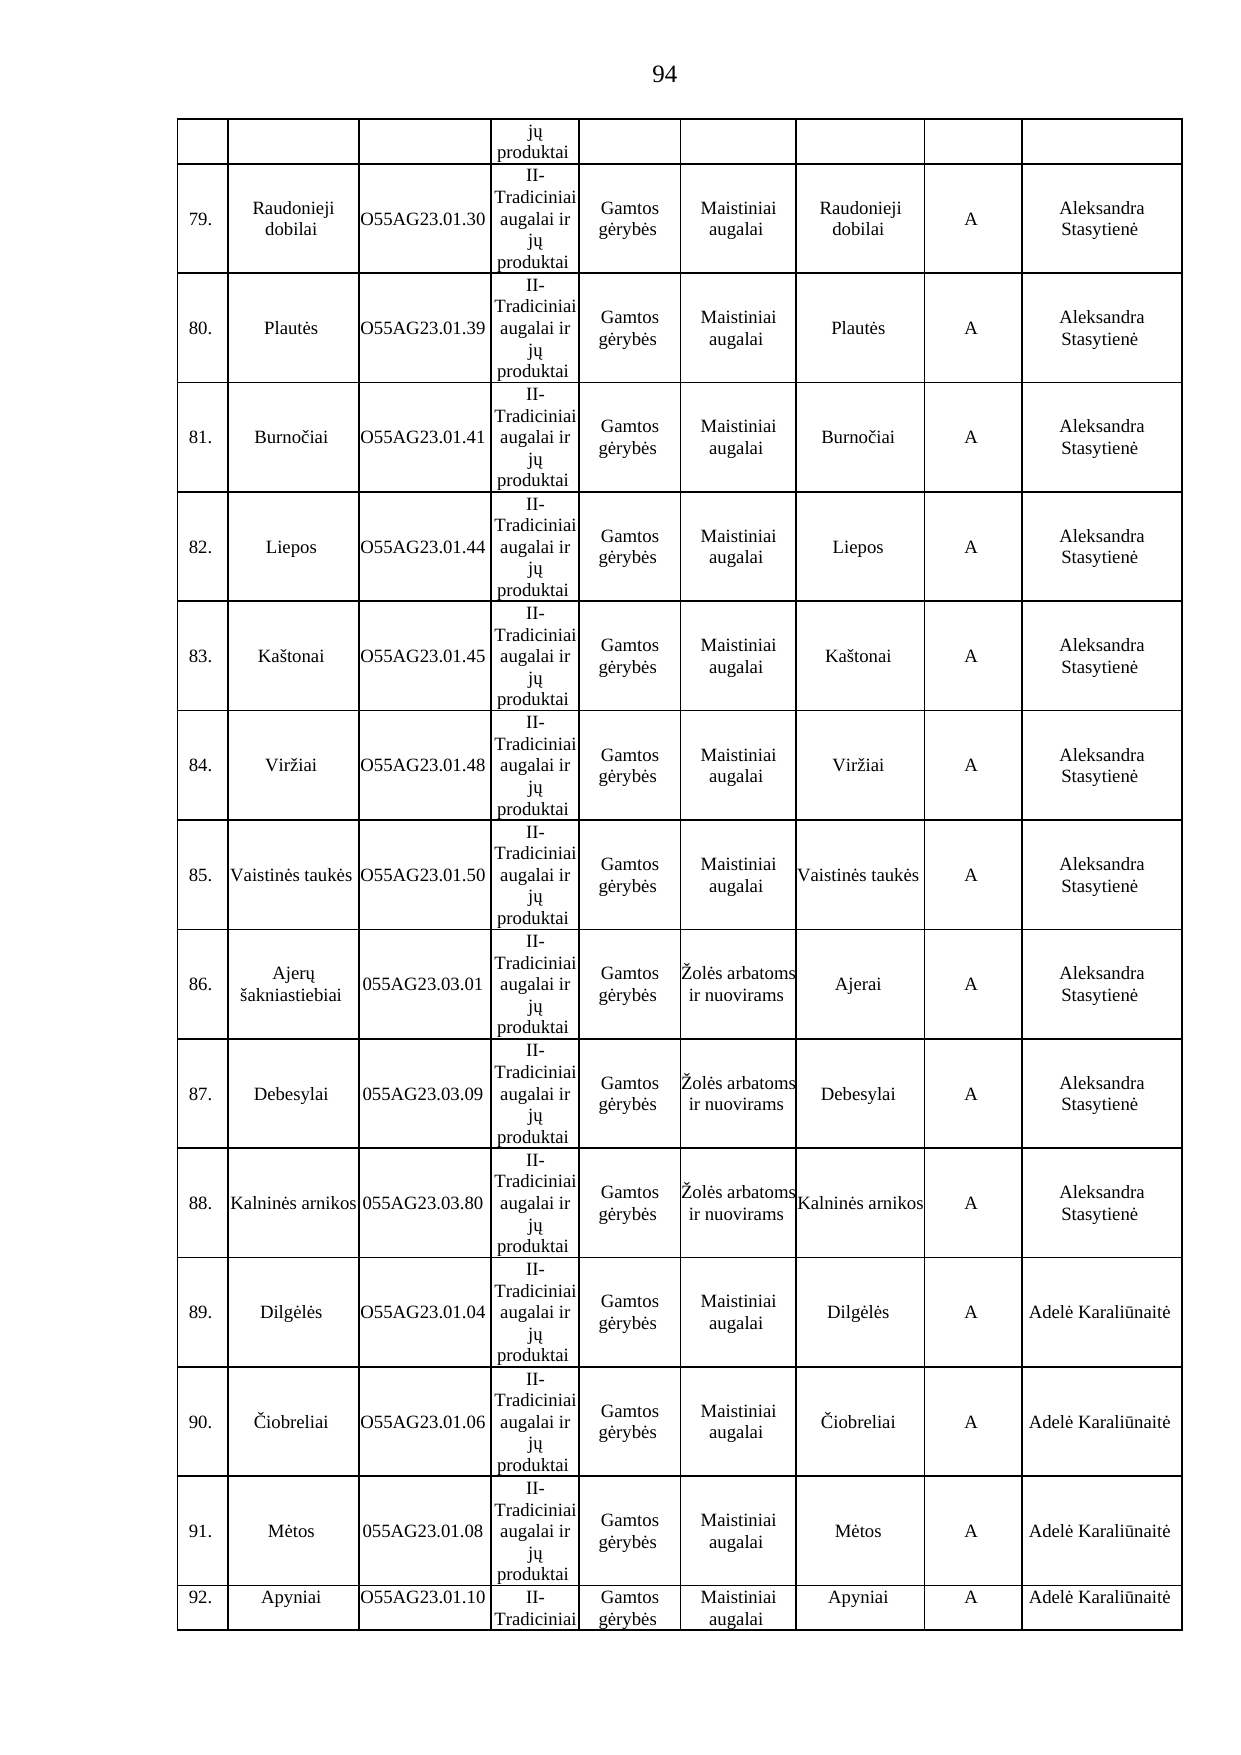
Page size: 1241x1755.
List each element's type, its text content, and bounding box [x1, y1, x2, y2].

table_cell Gamtos gėrybės [580, 1586, 680, 1629]
table_cell Mėtos [229, 1477, 358, 1585]
table_cell Aleksandra Stasytienė [1023, 165, 1181, 272]
table_cell 88. [178, 1149, 227, 1257]
table_cell 055AG23.01.08 [360, 1477, 490, 1585]
table_cell Liepos [797, 493, 924, 600]
table_cell Debesylai [229, 1040, 358, 1147]
table_cell 80. [178, 274, 227, 382]
table_cell O55AG23.01.45 [360, 602, 490, 710]
table_cell Čiobreliai [229, 1368, 358, 1475]
table_cell 055AG23.03.01 [360, 930, 490, 1038]
table_cell Maistiniai augalai [681, 821, 795, 928]
table_cell II-Tradiciniai augalai ir jų produktai [492, 1040, 578, 1147]
table_cell 90. [178, 1368, 227, 1475]
table_cell Adelė Karaliūnaitė [1023, 1586, 1181, 1629]
table_cell II-Tradiciniai augalai ir jų produktai [492, 930, 578, 1038]
table_cell Aleksandra Stasytienė [1023, 930, 1181, 1038]
table_cell II-Tradiciniai augalai ir jų produktai [492, 383, 578, 491]
table_cell A [925, 1368, 1021, 1475]
table_cell Vaistinės taukės [229, 821, 358, 928]
table_cell Gamtos gėrybės [580, 602, 680, 710]
table_cell Žolės arbatoms ir nuovirams [681, 930, 795, 1038]
table_cell Plautės [229, 274, 358, 382]
table_cell A [925, 1258, 1021, 1366]
table_cell O55AG23.01.10 [360, 1586, 490, 1629]
table_cell O55AG23.01.04 [360, 1258, 490, 1366]
table_cell Kalninės arnikos [229, 1149, 358, 1257]
table_cell Liepos [229, 493, 358, 600]
table_cell II-Tradiciniai augalai ir jų produktai [492, 1368, 578, 1475]
table_cell [681, 120, 795, 163]
table_cell Žolės arbatoms ir nuovirams [681, 1149, 795, 1257]
table_cell II-Tradiciniai augalai ir jų produktai [492, 1258, 578, 1366]
table_cell II-Tradiciniai augalai ir jų produktai [492, 602, 578, 710]
table_cell 92. [178, 1586, 227, 1629]
table_cell Aleksandra Stasytienė [1023, 711, 1181, 819]
table_cell Plautės [797, 274, 924, 382]
table_cell II-Tradiciniai augalai ir jų produktai [492, 493, 578, 600]
table_cell Kaštonai [797, 602, 924, 710]
table_cell O55AG23.01.44 [360, 493, 490, 600]
table_cell 89. [178, 1258, 227, 1366]
table_cell A [925, 493, 1021, 600]
table_cell O55AG23.01.48 [360, 711, 490, 819]
table_cell 86. [178, 930, 227, 1038]
table_cell A [925, 165, 1021, 272]
table_cell Viržiai [797, 711, 924, 819]
table_cell A [925, 711, 1021, 819]
table_cell Kalninės arnikos [797, 1149, 924, 1257]
table_cell 87. [178, 1040, 227, 1147]
table_cell A [925, 1040, 1021, 1147]
table_cell [580, 120, 680, 163]
table_cell Vaistinės taukės [797, 821, 924, 928]
table_cell Ajerų šakniastiebiai [229, 930, 358, 1038]
table_cell Gamtos gėrybės [580, 1477, 680, 1585]
table_cell II-Tradiciniai augalai ir jų produktai [492, 821, 578, 928]
table_cell A [925, 821, 1021, 928]
table_cell Čiobreliai [797, 1368, 924, 1475]
table_cell O55AG23.01.41 [360, 383, 490, 491]
table_cell 91. [178, 1477, 227, 1585]
table_cell Raudonieji dobilai [797, 165, 924, 272]
table_cell Viržiai [229, 711, 358, 819]
table_cell Maistiniai augalai [681, 711, 795, 819]
table_cell A [925, 383, 1021, 491]
table_cell II-Tradiciniai [492, 1586, 578, 1629]
table_cell Maistiniai augalai [681, 1368, 795, 1475]
table_cell [360, 120, 490, 163]
table_cell O55AG23.01.39 [360, 274, 490, 382]
table_cell Žolės arbatoms ir nuovirams [681, 1040, 795, 1147]
table_cell [925, 120, 1021, 163]
table_cell [797, 120, 924, 163]
table_cell Maistiniai augalai [681, 602, 795, 710]
table_cell Gamtos gėrybės [580, 821, 680, 928]
table_cell Gamtos gėrybės [580, 493, 680, 600]
table_cell Aleksandra Stasytienė [1023, 821, 1181, 928]
table_cell jų produktai [492, 120, 578, 163]
table_cell Dilgėlės [229, 1258, 358, 1366]
table_cell A [925, 1477, 1021, 1585]
table_cell Burnočiai [229, 383, 358, 491]
table_cell A [925, 1586, 1021, 1629]
table_cell Dilgėlės [797, 1258, 924, 1366]
table_cell 055AG23.03.80 [360, 1149, 490, 1257]
table_cell Gamtos gėrybės [580, 711, 680, 819]
table_cell II-Tradiciniai augalai ir jų produktai [492, 1477, 578, 1585]
table_cell 81. [178, 383, 227, 491]
table_cell Maistiniai augalai [681, 1258, 795, 1366]
table_cell Maistiniai augalai [681, 383, 795, 491]
table_cell 85. [178, 821, 227, 928]
table_cell Gamtos gėrybės [580, 165, 680, 272]
table_cell O55AG23.01.50 [360, 821, 490, 928]
table_cell Kaštonai [229, 602, 358, 710]
table_cell Maistiniai augalai [681, 165, 795, 272]
table_cell O55AG23.01.06 [360, 1368, 490, 1475]
table_cell [229, 120, 358, 163]
table_cell A [925, 930, 1021, 1038]
table_cell [178, 120, 227, 163]
table_cell Gamtos gėrybės [580, 930, 680, 1038]
table_cell 83. [178, 602, 227, 710]
table_cell Aleksandra Stasytienė [1023, 383, 1181, 491]
table_cell 84. [178, 711, 227, 819]
table_cell O55AG23.01.30 [360, 165, 490, 272]
table_cell II-Tradiciniai augalai ir jų produktai [492, 274, 578, 382]
table_cell Aleksandra Stasytienė [1023, 1040, 1181, 1147]
table_cell Aleksandra Stasytienė [1023, 274, 1181, 382]
table_cell Apyniai [797, 1586, 924, 1629]
table_cell A [925, 1149, 1021, 1257]
table_cell Adelė Karaliūnaitė [1023, 1368, 1181, 1475]
table_cell 82. [178, 493, 227, 600]
table_cell Maistiniai augalai [681, 274, 795, 382]
table_cell Gamtos gėrybės [580, 383, 680, 491]
table_cell Apyniai [229, 1586, 358, 1629]
table_cell Aleksandra Stasytienė [1023, 493, 1181, 600]
table_cell Maistiniai augalai [681, 1586, 795, 1629]
table_cell A [925, 602, 1021, 710]
table_cell Gamtos gėrybės [580, 1040, 680, 1147]
table_cell Adelė Karaliūnaitė [1023, 1258, 1181, 1366]
table_cell Maistiniai augalai [681, 493, 795, 600]
table_cell II-Tradiciniai augalai ir jų produktai [492, 1149, 578, 1257]
table_cell Aleksandra Stasytienė [1023, 602, 1181, 710]
table_cell Burnočiai [797, 383, 924, 491]
table_cell Gamtos gėrybės [580, 1258, 680, 1366]
table_cell Aleksandra Stasytienė [1023, 1149, 1181, 1257]
table_cell Gamtos gėrybės [580, 1149, 680, 1257]
table_cell Gamtos gėrybės [580, 274, 680, 382]
table_cell Debesylai [797, 1040, 924, 1147]
table_cell Adelė Karaliūnaitė [1023, 1477, 1181, 1585]
table_cell Gamtos gėrybės [580, 1368, 680, 1475]
table_cell 79. [178, 165, 227, 272]
table_cell 055AG23.03.09 [360, 1040, 490, 1147]
table_cell Raudonieji dobilai [229, 165, 358, 272]
table_cell Ajerai [797, 930, 924, 1038]
table_cell II-Tradiciniai augalai ir jų produktai [492, 711, 578, 819]
table_cell [1023, 120, 1181, 163]
table_cell A [925, 274, 1021, 382]
table_cell II-Tradiciniai augalai ir jų produktai [492, 165, 578, 272]
table_cell Maistiniai augalai [681, 1477, 795, 1585]
table_cell Mėtos [797, 1477, 924, 1585]
